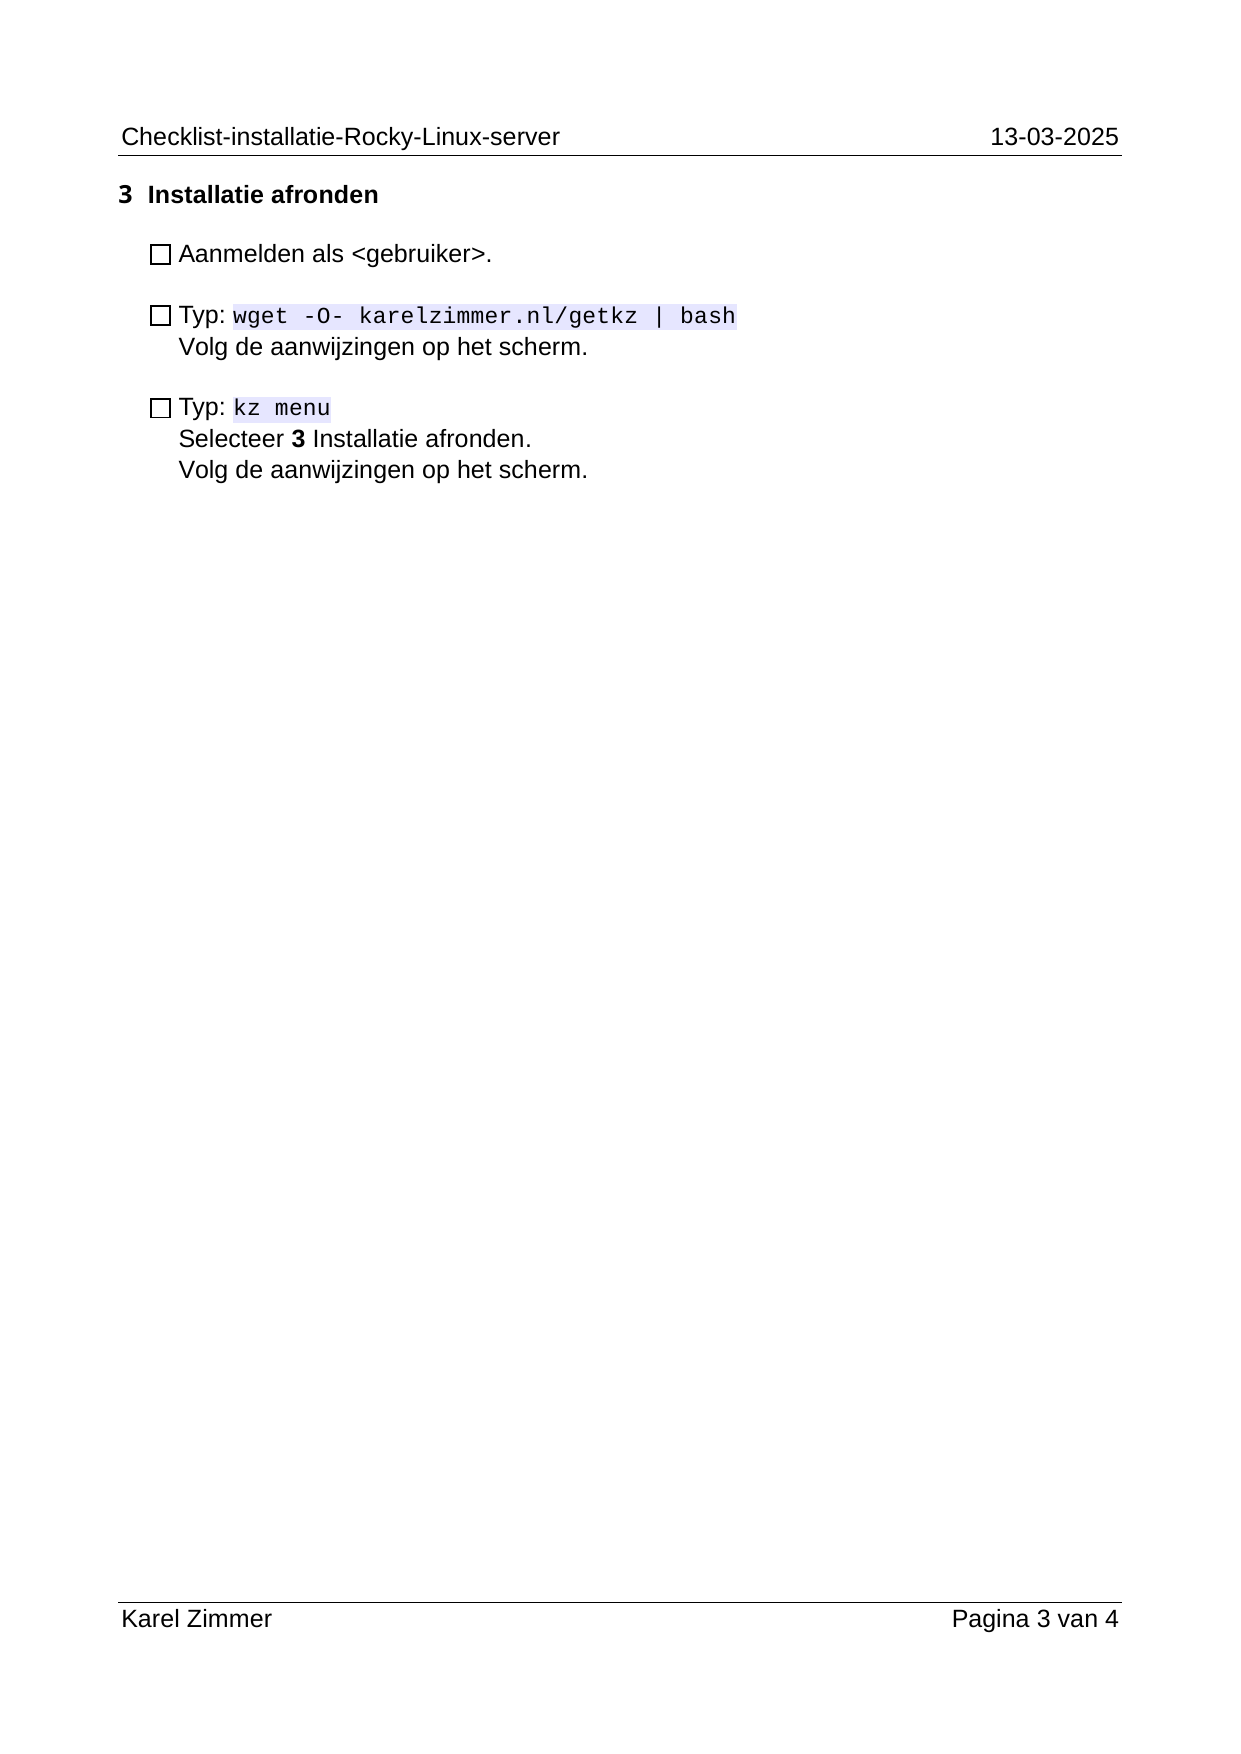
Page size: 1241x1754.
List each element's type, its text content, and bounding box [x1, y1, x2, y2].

table_cell [177, 269, 1122, 300]
table_cell Typ: wget -O- karelzimmer.nl/getkz | bash [177, 300, 1122, 332]
table_cell [177, 362, 1122, 392]
table_header Aanmelden als <gebruiker>. [177, 239, 1122, 269]
table_cell [118, 362, 142, 392]
table_cell [142, 332, 177, 362]
table_cell Selecteer 3 Installatie afronden. [177, 424, 1122, 454]
table_cell Volg de aanwijzingen op het scherm. [177, 454, 1122, 485]
table_cell [142, 424, 177, 454]
table_cell [118, 300, 142, 332]
table_cell [142, 392, 177, 424]
table_cell [118, 269, 142, 300]
table_header [118, 239, 142, 269]
table_cell [142, 454, 177, 485]
table_header [142, 239, 177, 269]
table_cell [142, 300, 177, 332]
table_cell [118, 332, 142, 362]
table_cell [118, 392, 142, 424]
table_cell Volg de aanwijzingen op het scherm. [177, 332, 1122, 362]
table_cell [142, 269, 177, 300]
table_cell [142, 362, 177, 392]
list Installatie afronden [118, 177, 1122, 211]
table_cell [118, 424, 142, 454]
table_cell Typ: kz menu [177, 392, 1122, 424]
table_cell [118, 454, 142, 485]
